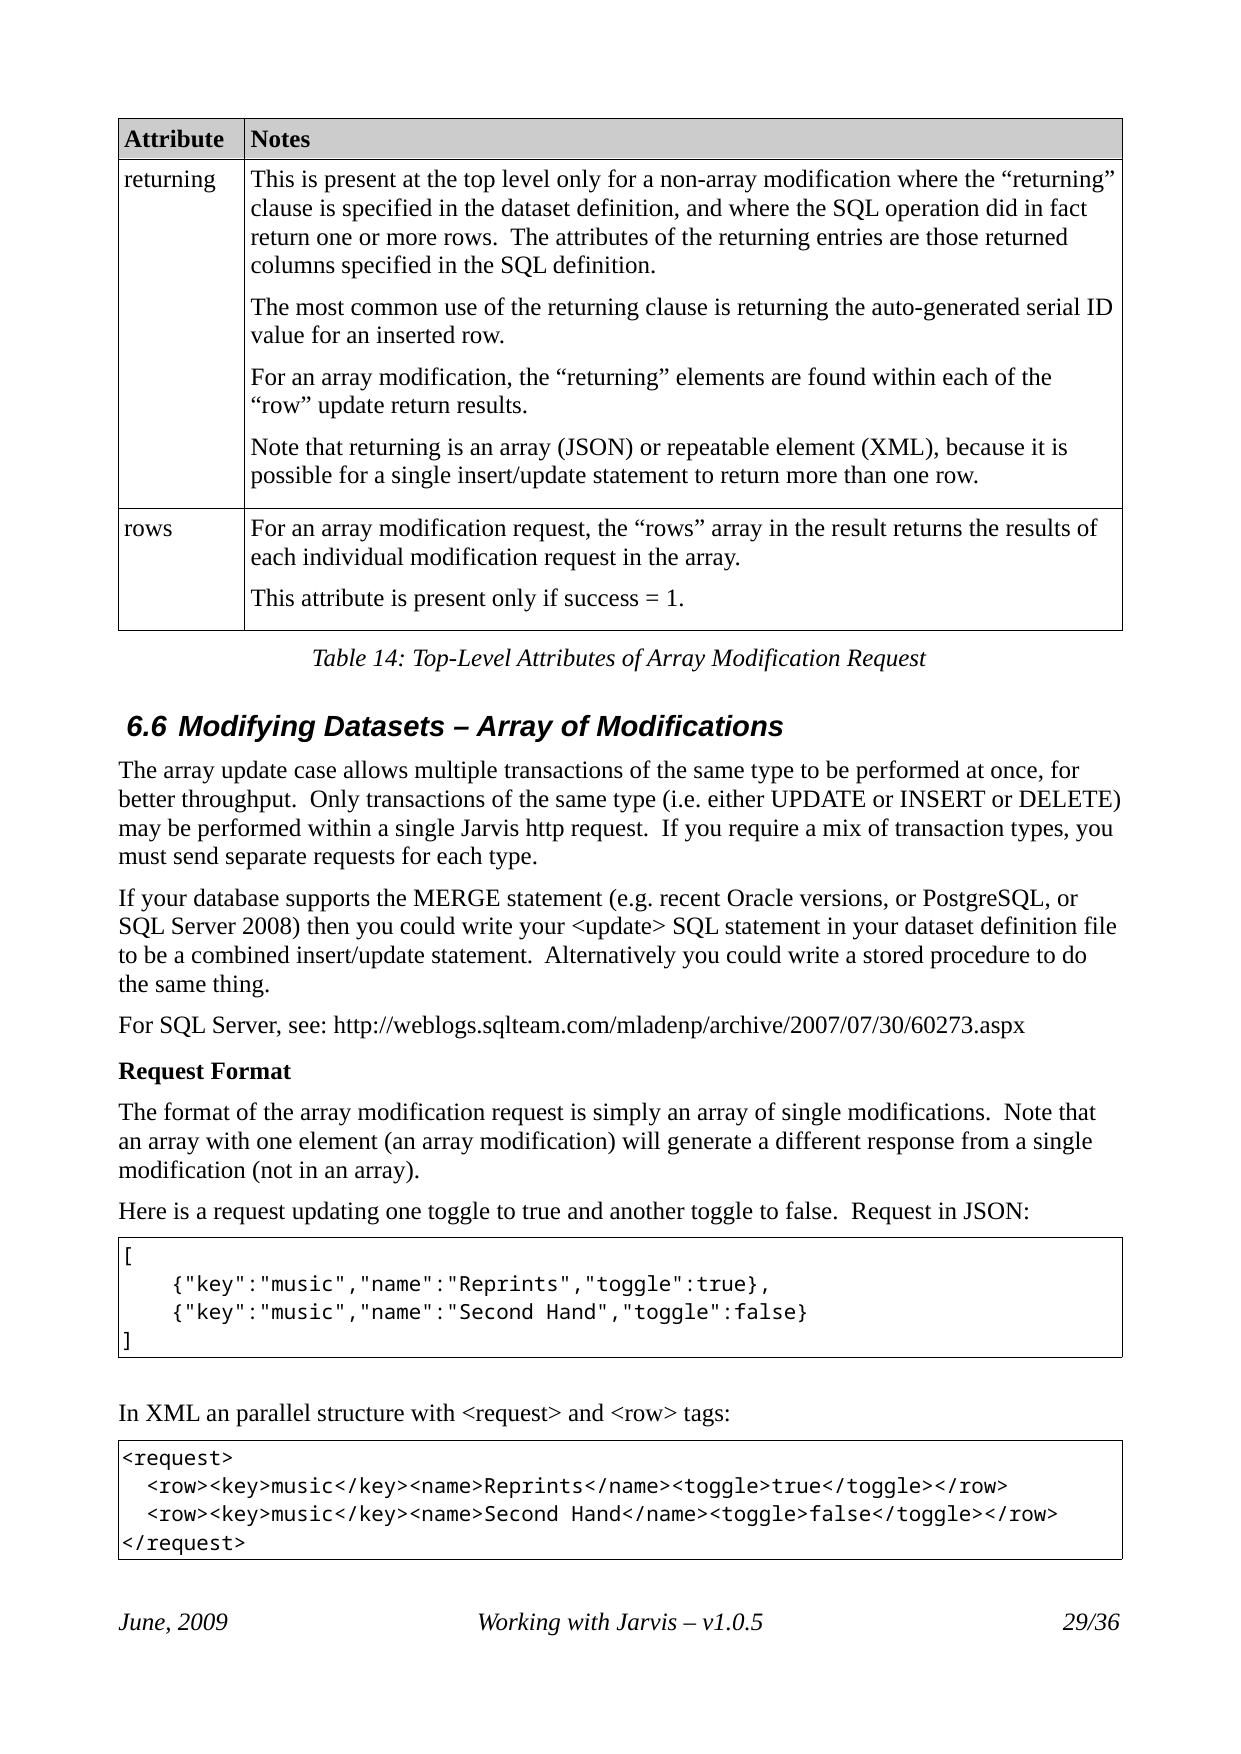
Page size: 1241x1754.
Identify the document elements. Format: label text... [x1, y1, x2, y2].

table_cell This is present at the top level only for a non-array modification where the “returning” clause is specified in the dataset definition, and where the SQL operation did in fact return one or more rows. The attributes of the returning entries are those returned columns specified in the SQL definition. The most common use of the returning clause is returning the auto-generated serial ID value for an inserted row. For an array modification, the “returning” elements are found within each of the “row” update return results. Note that returning is an array (JSON) or repeatable element (XML), because it is possible for a single insert/update statement to return more than one row. [245, 160, 1122, 507]
text Table 14: Top-Level Attributes of Array Modification Request [118, 643, 1122, 672]
subtitle Request Format [118, 1056, 1122, 1085]
text ] [119, 1323, 1122, 1357]
subtitle Modifying Datasets – Array of Modifications [118, 709, 1122, 743]
text <row><key>music</key><name>Reprints</name><toggle>true</toggle></row> [119, 1468, 1122, 1496]
text [ [119, 1238, 1122, 1266]
text Here is a request updating one toggle to true and another toggle to false. Request in JSON: [118, 1196, 1122, 1225]
text In XML an parallel structure with <request> and <row> tags: [118, 1398, 1122, 1427]
text <request> [119, 1441, 1122, 1468]
text </request> [119, 1525, 1122, 1559]
table_cell returning [119, 160, 244, 507]
table_cell rows [119, 509, 244, 630]
text <row><key>music</key><name>Second Hand</name><toggle>false</toggle></row> [119, 1496, 1122, 1525]
text The format of the array modification request is simply an array of single modifications. Note that an array with one element (an array modification) will generate a different response from a single modification (not in an array). [118, 1097, 1122, 1183]
table_header Notes [245, 119, 1122, 158]
text {"key":"music","name":"Second Hand","toggle":false} [119, 1294, 1122, 1323]
text If your database supports the MERGE statement (e.g. recent Oracle versions, or PostgreSQL, or SQL Server 2008) then you could write your <update> SQL statement in your dataset definition file to be a combined insert/update statement. Alternatively you could write a stored procedure to do the same thing. [118, 883, 1122, 998]
text {"key":"music","name":"Reprints","toggle":true}, [119, 1266, 1122, 1294]
text The array update case allows multiple transactions of the same type to be performed at once, for better throughput. Only transactions of the same type (i.e. either UPDATE or INSERT or DELETE) may be performed within a single Jarvis http request. If you require a mix of transaction types, you must send separate requests for each type. [118, 755, 1122, 870]
table_cell For an array modification request, the “rows” array in the result returns the results of each individual modification request in the array. This attribute is present only if success = 1. [245, 509, 1122, 630]
table_header Attribute [119, 119, 244, 158]
text For SQL Server, see: http://weblogs.sqlteam.com/mladenp/archive/2007/07/30/60273.aspx [118, 1010, 1122, 1039]
